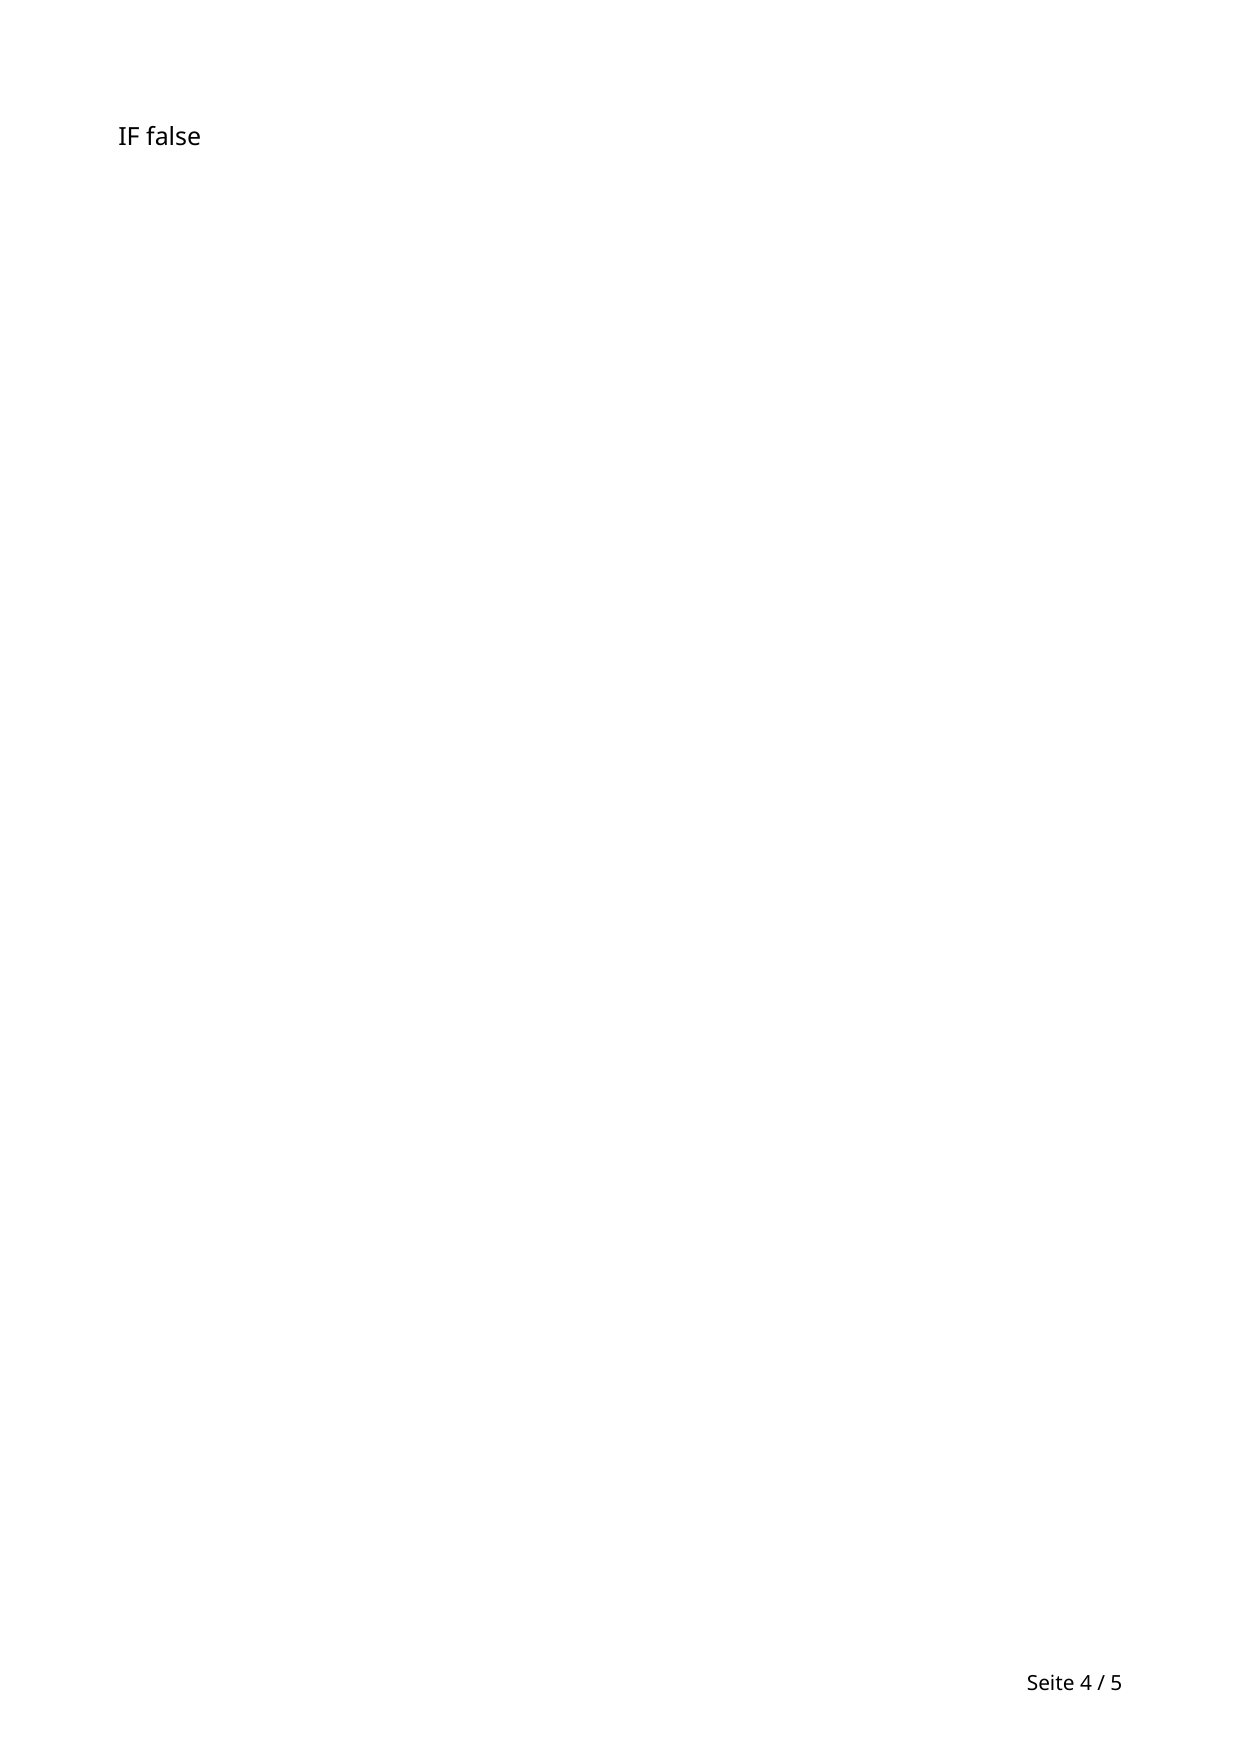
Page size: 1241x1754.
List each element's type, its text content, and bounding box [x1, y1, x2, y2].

text IF false [118, 118, 1122, 152]
